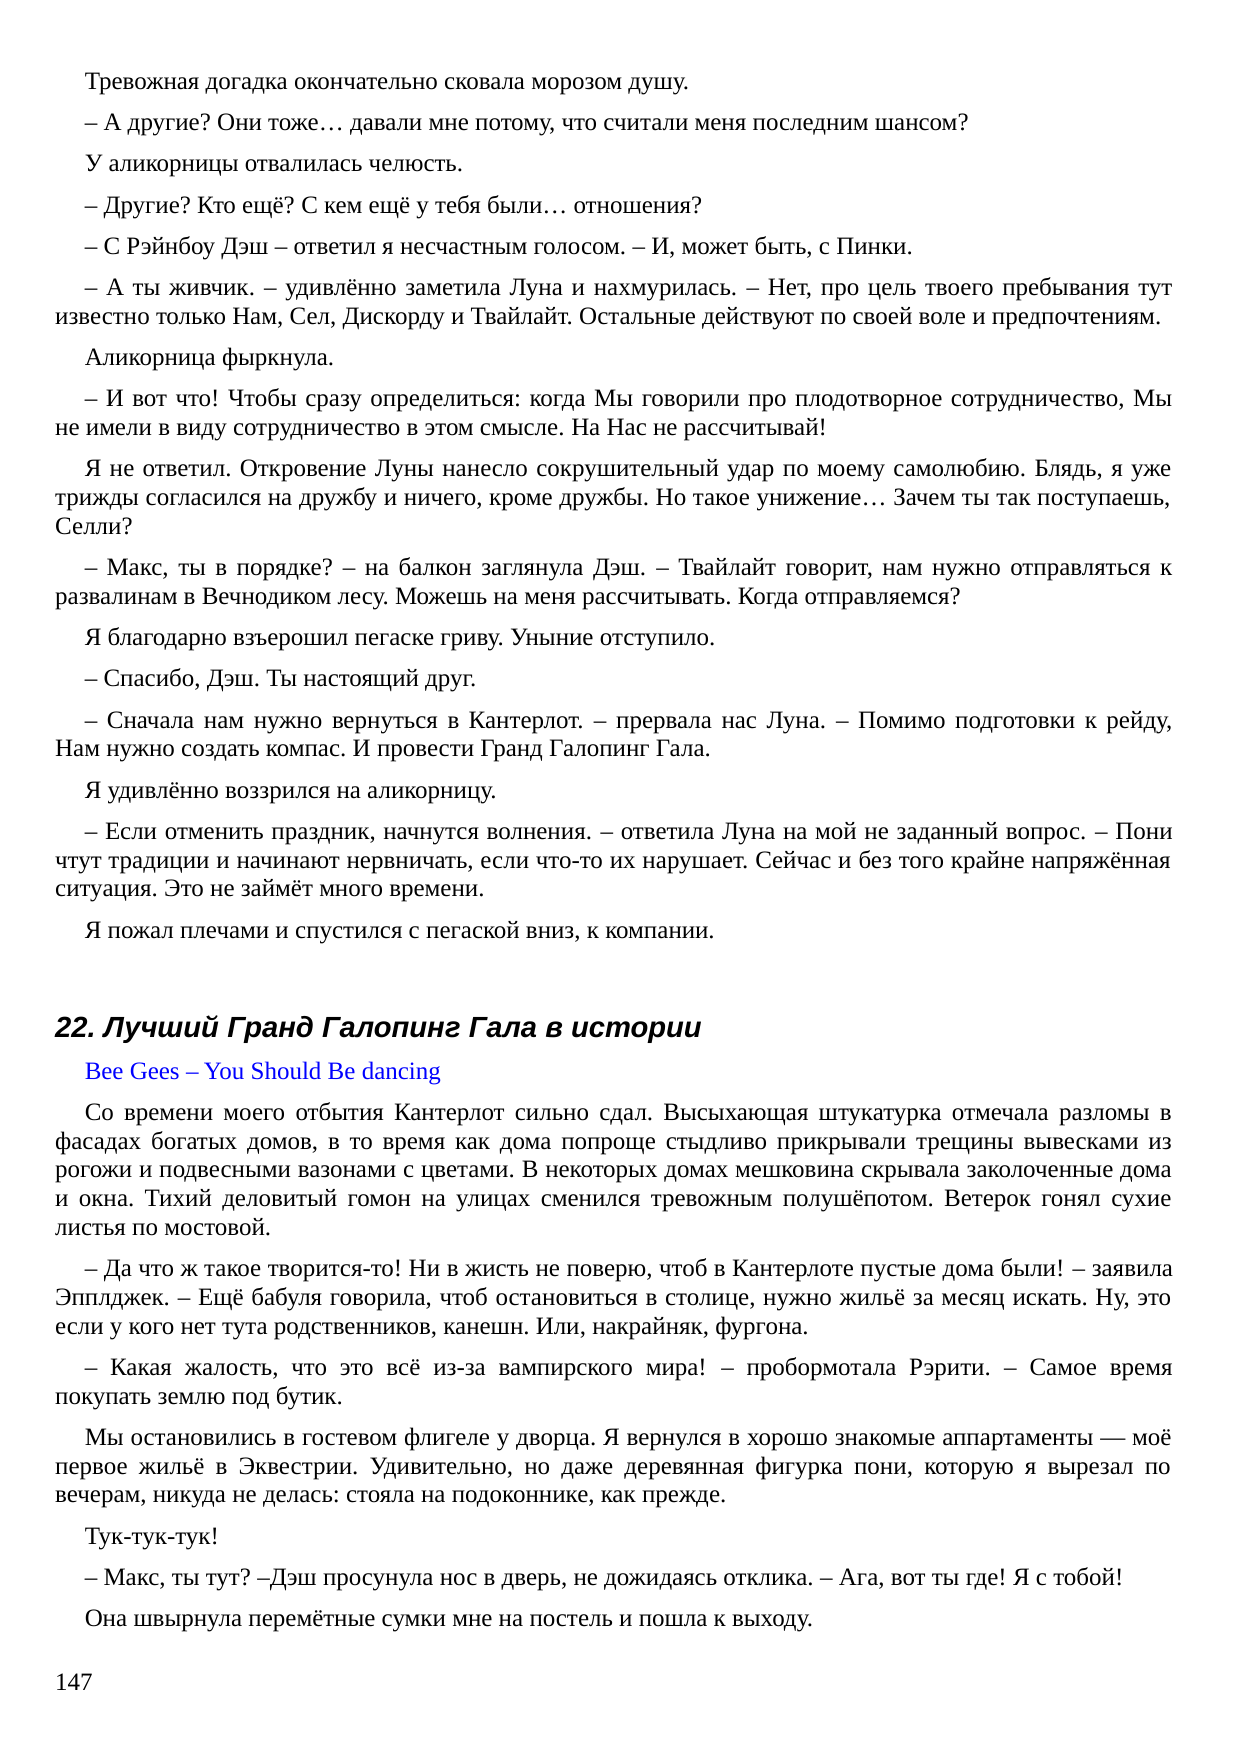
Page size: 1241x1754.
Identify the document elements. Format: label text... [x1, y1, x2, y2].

subtitle 22. Лучший Гранд Галопинг Гала в истории [55, 1010, 1173, 1043]
text – Какая жалость, что это всё из-за вампирского мира! – пробормотала Рэрити. – Самое время покупать землю под бутик. [55, 1352, 1173, 1409]
text Я не ответил. Откровение Луны нанесло сокрушительный удар по моему самолюбию. Блядь, я уже трижды согласился на дружбу и ничего, кроме дружбы. Но такое унижение… Зачем ты так поступаешь, Селли? [55, 453, 1173, 540]
text – А другие? Они тоже… давали мне потому, что считали меня последним шансом? [55, 107, 1173, 136]
text – Сначала нам нужно вернуться в Кантерлот. – прервала нас Луна. – Помимо подготовки к рейду, Нам нужно создать компас. И провести Гранд Галопинг Гала. [55, 705, 1173, 762]
text Аликорница фыркнула. [55, 342, 1173, 371]
text – Да что ж такое творится-то! Ни в жисть не поверю, чтоб в Кантерлоте пустые дома были! – заявила Эпплджек. – Ещё бабуля говорила, чтоб остановиться в столице, нужно жильё за месяц искать. Ну, это если у кого нет тута родственников, канешн. Или, накрайняк, фургона. [55, 1253, 1173, 1339]
text – Макс, ты тут? –Дэш просунула нос в дверь, не дожидаясь отклика. – Ага, вот ты где! Я с тобой! [55, 1562, 1173, 1591]
text Я благодарно взъерошил пегаске гриву. Уныние отступило. [55, 622, 1173, 651]
text – И вот что! Чтобы сразу определиться: когда Мы говорили про плодотворное сотрудничество, Мы не имели в виду сотрудничество в этом смысле. На Нас не рассчитывай! [55, 383, 1173, 441]
text Мы остановились в гостевом флигеле у дворца. Я вернулся в хорошо знакомые аппартаменты — моё первое жильё в Эквестрии. Удивительно, но даже деревянная фигурка пони, которую я вырезал по вечерам, никуда не делась: стояла на подоконнике, как прежде. [55, 1422, 1173, 1508]
text – А ты живчик. – удивлённо заметила Луна и нахмурилась. – Нет, про цель твоего пребывания тут известно только Нам, Сел, Дискорду и Твайлайт. Остальные действуют по своей воле и предпочтениям. [55, 272, 1173, 330]
text Со времени моего отбытия Кантерлот сильно сдал. Высыхающая штукатурка отмечала разломы в фасадах богатых домов, в то время как дома попроще стыдливо прикрывали трещины вывесками из рогожи и подвесными вазонами с цветами. В некоторых домах мешковина скрывала заколоченные дома и окна. Тихий деловитый гомон на улицах сменился тревожным полушёпотом. Ветерок гонял сухие листья по мостовой. [55, 1097, 1173, 1241]
text – Спасибо, Дэш. Ты настоящий друг. [55, 663, 1173, 692]
text – Если отменить праздник, начнутся волнения. – ответила Луна на мой не заданный вопрос. – Пони чтут традиции и начинают нервничать, если что-то их нарушает. Сейчас и без того крайне напряжённая ситуация. Это не займёт много времени. [55, 816, 1173, 902]
text Я пожал плечами и спустился с пегаской вниз, к компании. [55, 915, 1173, 943]
text Bee Gees – You Should Be dancing [55, 1056, 1173, 1084]
text – Макс, ты в порядке? – на балкон заглянула Дэш. – Твайлайт говорит, нам нужно отправляться к развалинам в Вечнодиком лесу. Можешь на меня рассчитывать. Когда отправляемся? [55, 552, 1173, 610]
text Я удивлённо воззрился на аликорницу. [55, 775, 1173, 803]
text Она швырнула перемётные сумки мне на постель и пошла к выходу. [55, 1603, 1173, 1632]
text У аликорницы отвалилась челюсть. [55, 148, 1173, 177]
text – С Рэйнбоу Дэш – ответил я несчастным голосом. – И, может быть, с Пинки. [55, 231, 1173, 260]
text – Другие? Кто ещё? С кем ещё у тебя были… отношения? [55, 190, 1173, 218]
text Тревожная догадка окончательно сковала морозом душу. [55, 66, 1173, 95]
text Тук-тук-тук! [55, 1521, 1173, 1549]
